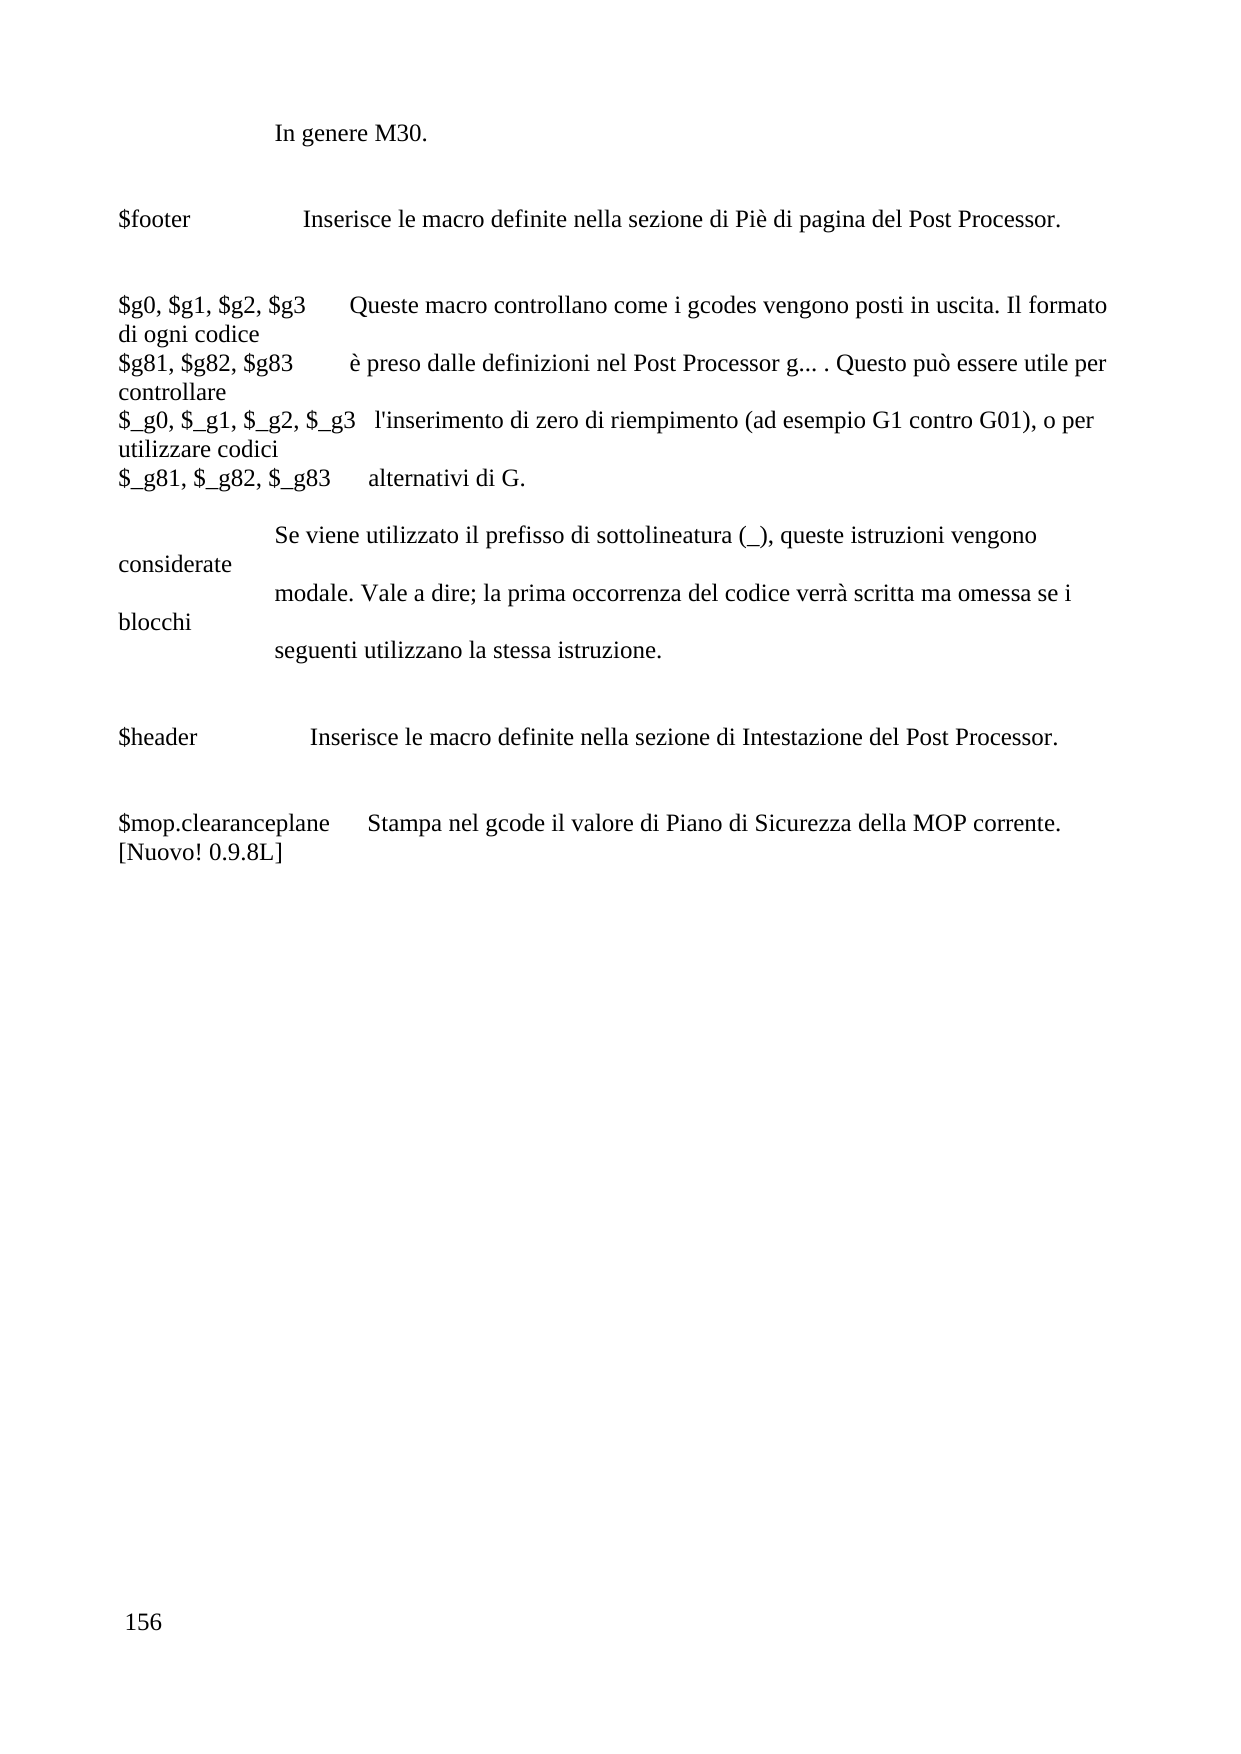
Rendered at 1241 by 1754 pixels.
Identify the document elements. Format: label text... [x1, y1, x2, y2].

text Se viene utilizzato il prefisso di sottolineatura (_), queste istruzioni vengono considerate [118, 521, 1122, 578]
text In genere M30. [118, 118, 1122, 147]
text $_g0, $_g1, $_g2, $_g3 l'inserimento di zero di riempimento (ad esempio G1 contro G01), o per utilizzare codici [118, 406, 1122, 463]
text $footer Inserisce le macro definite nella sezione di Piè di pagina del Post Processor. [118, 204, 1122, 233]
text $_g81, $_g82, $_g83 alternativi di G. [118, 463, 1122, 492]
text seguenti utilizzano la stessa istruzione. [118, 636, 1122, 664]
text $header Inserisce le macro definite nella sezione di Intestazione del Post Processor. [118, 722, 1122, 751]
text $mop.clearanceplane Stampa nel gcode il valore di Piano di Sicurezza della MOP corrente. [118, 808, 1122, 837]
text $g81, $g82, $g83 è preso dalle definizioni nel Post Processor g... . Questo può essere utile per controllare [118, 348, 1122, 406]
text [Nuovo! 0.9.8L] [118, 837, 1122, 866]
text modale. Vale a dire; la prima occorrenza del codice verrà scritta ma omessa se i blocchi [118, 578, 1122, 636]
text $g0, $g1, $g2, $g3 Queste macro controllano come i gcodes vengono posti in uscita. Il formato di ogni codice [118, 291, 1122, 348]
